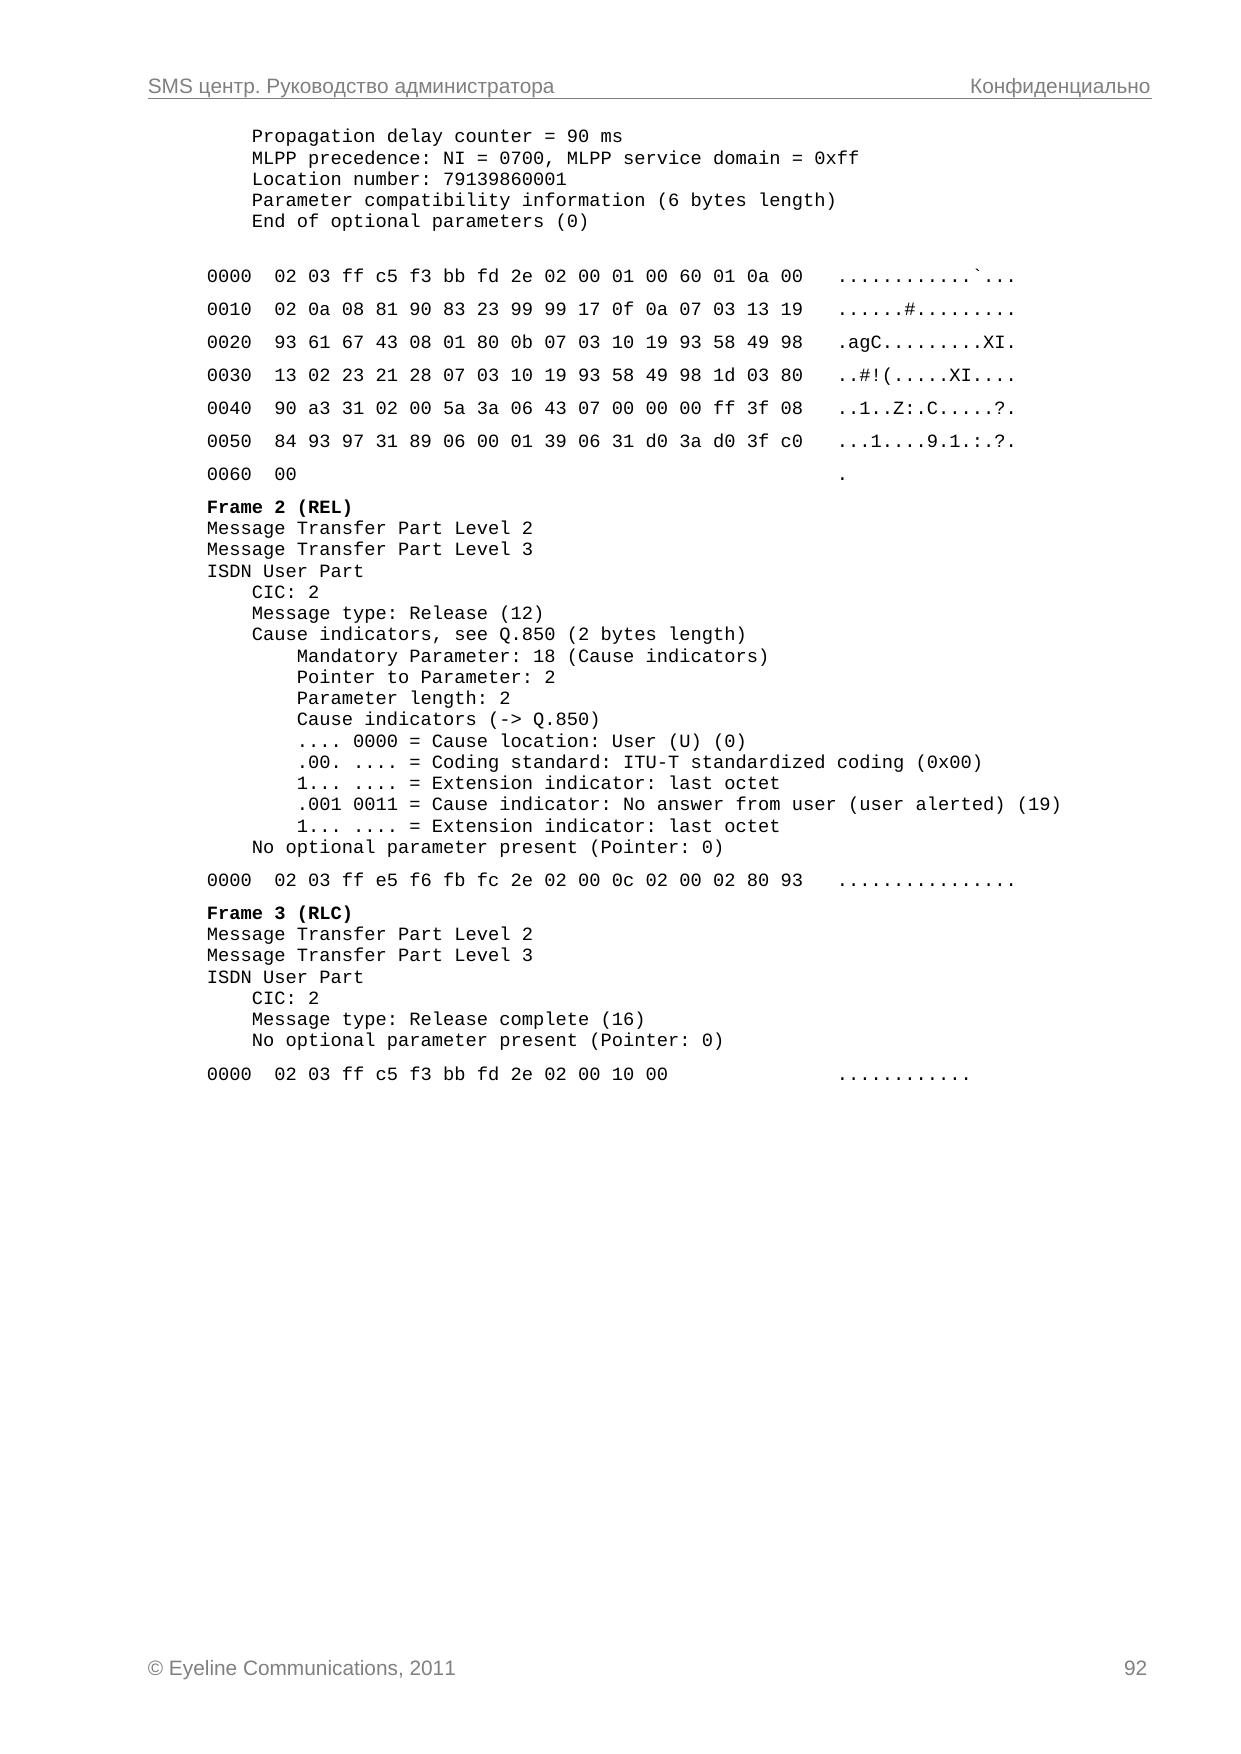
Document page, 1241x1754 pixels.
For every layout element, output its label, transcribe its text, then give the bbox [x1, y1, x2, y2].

text 0000 02 03 ff c5 f3 bb fd 2e 02 00 01 00 60 01 0a 00 ............`... [207, 267, 1152, 288]
text Propagation delay counter = 90 ms MLPP precedence: NI = 0700, MLPP service domain = 0xff Location number: 79139860001 Parameter compatibility information (6 bytes length) End of optional parameters (0) [207, 127, 1152, 255]
text 0000 02 03 ff e5 f6 fb fc 2e 02 00 0c 02 00 02 80 93 ................ [207, 871, 1152, 892]
text 0040 90 a3 31 02 00 5a 3a 06 43 07 00 00 00 ff 3f 08 ..1..Z:.C.....?. [207, 399, 1152, 420]
text 0010 02 0a 08 81 90 83 23 99 99 17 0f 0a 07 03 13 19 ......#......... [207, 299, 1152, 321]
text 0030 13 02 23 21 28 07 03 10 19 93 58 49 98 1d 03 80 ..#!(.....XI.... [207, 366, 1152, 387]
text 0060 00 . [207, 465, 1152, 486]
text 0050 84 93 97 31 89 06 00 01 39 06 31 d0 3a d0 3f c0 ...1....9.1.:.?. [207, 432, 1152, 453]
text 0000 02 03 ff c5 f3 bb fd 2e 02 00 10 00 ............ [207, 1064, 1152, 1086]
text Frame 3 (RLC) Message Transfer Part Level 2 Message Transfer Part Level 3 ISDN User Part CIC: 2 Message type: Release complete (16) No optional parameter present (Pointer: 0) [207, 904, 1152, 1052]
text Frame 2 (REL) Message Transfer Part Level 2 Message Transfer Part Level 3 ISDN User Part CIC: 2 Message type: Release (12) Cause indicators, see Q.850 (2 bytes length) Mandatory Parameter: 18 (Cause indicators) Pointer to Parameter: 2 Parameter length: 2 Cause indicators (-> Q.850) .... 0000 = Cause location: User (U) (0) .00. .... = Coding standard: ITU-T standardized coding (0x00) 1... .... = Extension indicator: last octet .001 0011 = Cause indicator: No answer from user (user alerted) (19) 1... .... = Extension indicator: last octet No optional parameter present (Pointer: 0) [207, 498, 1152, 859]
text 0020 93 61 67 43 08 01 80 0b 07 03 10 19 93 58 49 98 .agC.........XI. [207, 333, 1152, 354]
